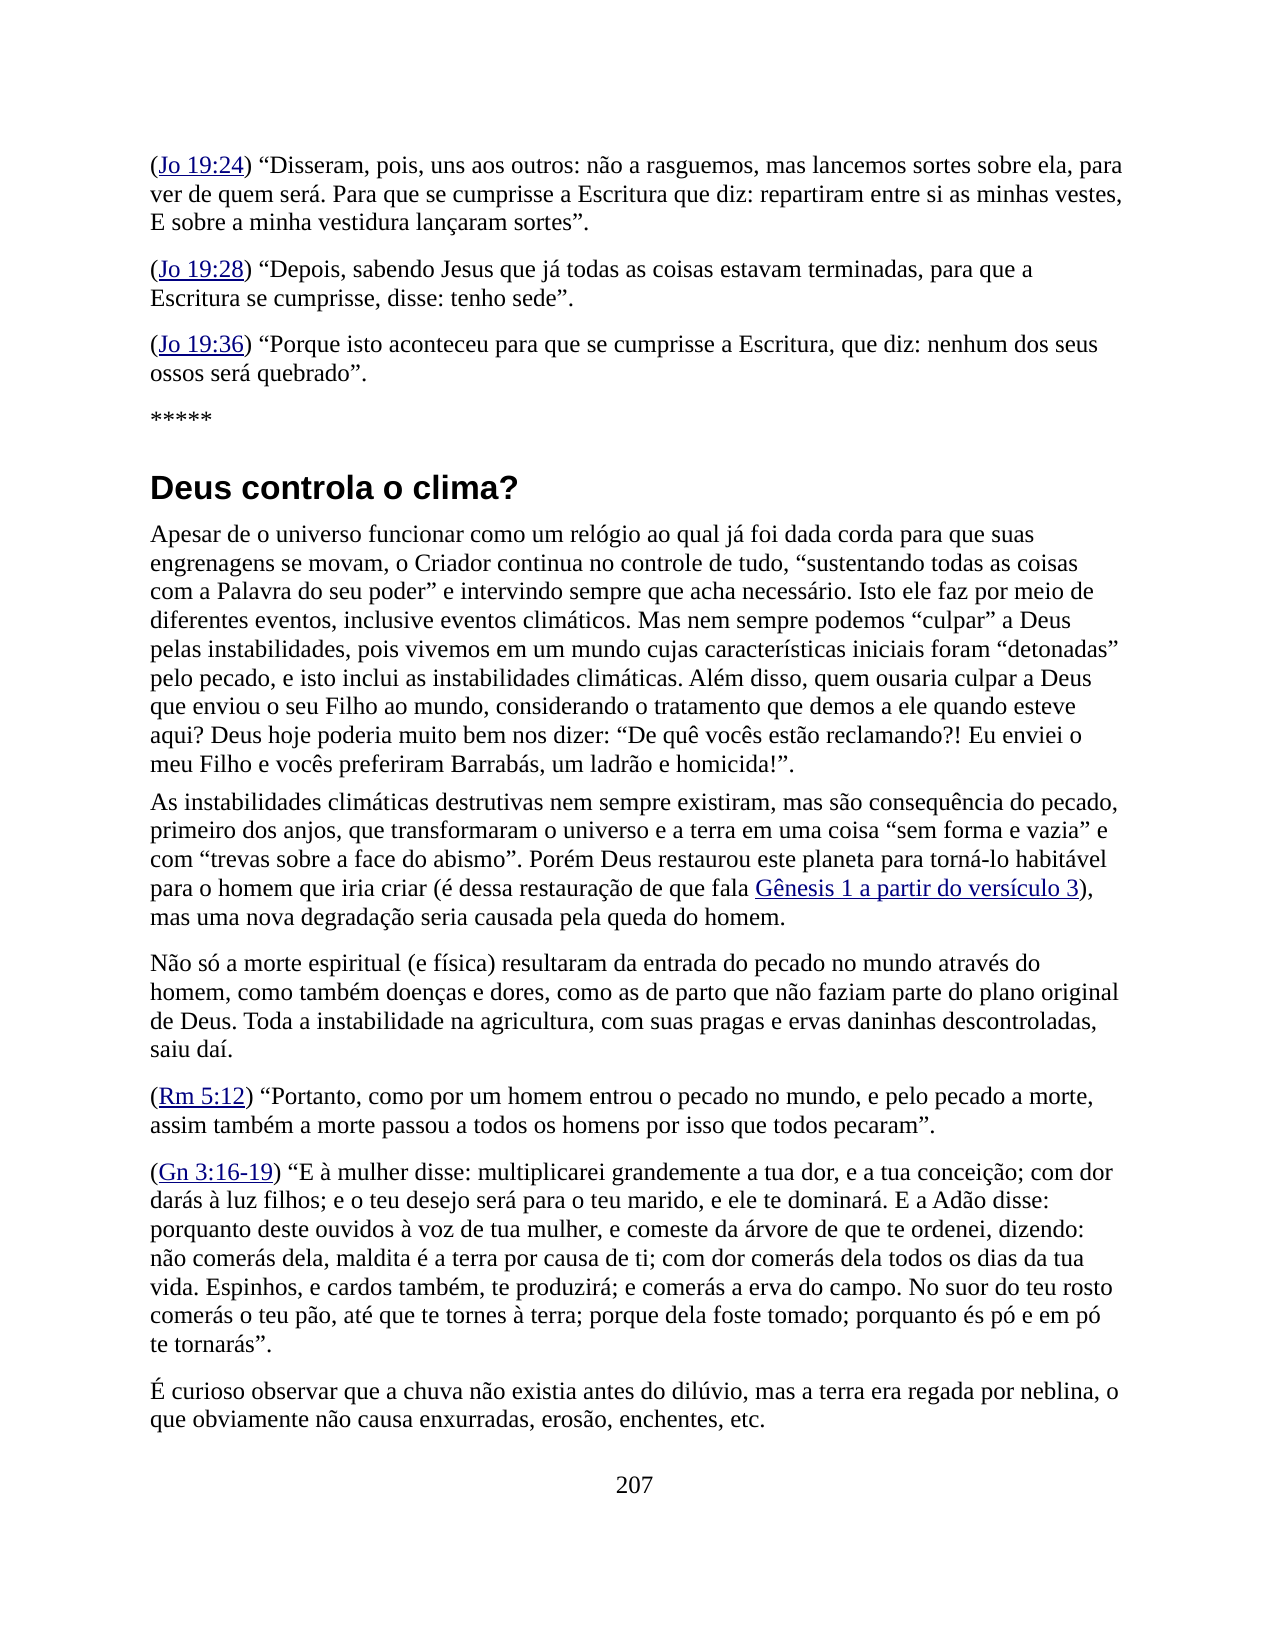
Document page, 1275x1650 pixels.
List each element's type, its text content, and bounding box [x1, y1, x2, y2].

text ***** [150, 405, 1125, 434]
text (Rm 5:12) “Portanto, como por um homem entrou o pecado no mundo, e pelo pecado a morte, assim também a morte passou a todos os homens por isso que todos pecaram”. [150, 1081, 1125, 1139]
text É curioso observar que a chuva não existia antes do dilúvio, mas a terra era regada por neblina, o que obviamente não causa enxurradas, erosão, enchentes, etc. [150, 1376, 1125, 1433]
text Não só a morte espiritual (e física) resultaram da entrada do pecado no mundo através do homem, como também doenças e dores, como as de parto que não faziam parte do plano original de Deus. Toda a instabilidade na agricultura, com suas pragas e ervas daninhas descontroladas, saiu daí. [150, 948, 1125, 1063]
text (Jo 19:28) “Depois, sabendo Jesus que já todas as coisas estavam terminadas, para que a Escritura se cumprisse, disse: tenho sede”. [150, 254, 1125, 312]
text (Gn 3:16-19) “E à mulher disse: multiplicarei grandemente a tua dor, e a tua conceição; com dor darás à luz filhos; e o teu desejo será para o teu marido, e ele te dominará. E a Adão disse: porquanto deste ouvidos à voz de tua mulher, e comeste da árvore de que te ordenei, dizendo: não comerás dela, maldita é a terra por causa de ti; com dor comerás dela todos os dias da tua vida. Espinhos, e cardos também, te produzirá; e comerás a erva do campo. No suor do teu rosto comerás o teu pão, até que te tornes à terra; porque dela foste tomado; porquanto és pó e em pó te tornarás”. [150, 1157, 1125, 1358]
subtitle Deus controla o clima? [150, 468, 1125, 506]
text (Jo 19:36) “Porque isto aconteceu para que se cumprisse a Escritura, que diz: nenhum dos seus ossos será quebrado”. [150, 329, 1125, 387]
text Apesar de o universo funcionar como um relógio ao qual já foi dada corda para que suas engrenagens se movam, o Criador continua no controle de tudo, “sustentando todas as coisas com a Palavra do seu poder” e intervindo sempre que acha necessário. Isto ele faz por meio de diferentes eventos, inclusive eventos climáticos. Mas nem sempre podemos “culpar” a Deus pelas instabilidades, pois vivemos em um mundo cujas características iniciais foram “detonadas” pelo pecado, e isto inclui as instabilidades climáticas. Além disso, quem ousaria culpar a Deus que enviou o seu Filho ao mundo, considerando o tratamento que demos a ele quando esteve aqui? Deus hoje poderia muito bem nos dizer: “De quê vocês estão reclamando?! Eu enviei o meu Filho e vocês preferiram Barrabás, um ladrão e homicida!”. [150, 519, 1125, 778]
text (Jo 19:24) “Disseram, pois, uns aos outros: não a rasguemos, mas lancemos sortes sobre ela, para ver de quem será. Para que se cumprisse a Escritura que diz: repartiram entre si as minhas vestes, E sobre a minha vestidura lançaram sortes”. [150, 150, 1125, 236]
text As instabilidades climáticas destrutivas nem sempre existiram, mas são consequência do pecado, primeiro dos anjos, que transformaram o universo e a terra em uma coisa “sem forma e vazia” e com “trevas sobre a face do abismo”. Porém Deus restaurou este planeta para torná-lo habitável para o homem que iria criar (é dessa restauração de que fala Gênesis 1 a partir do versículo 3), mas uma nova degradação seria causada pela queda do homem. [150, 787, 1125, 930]
